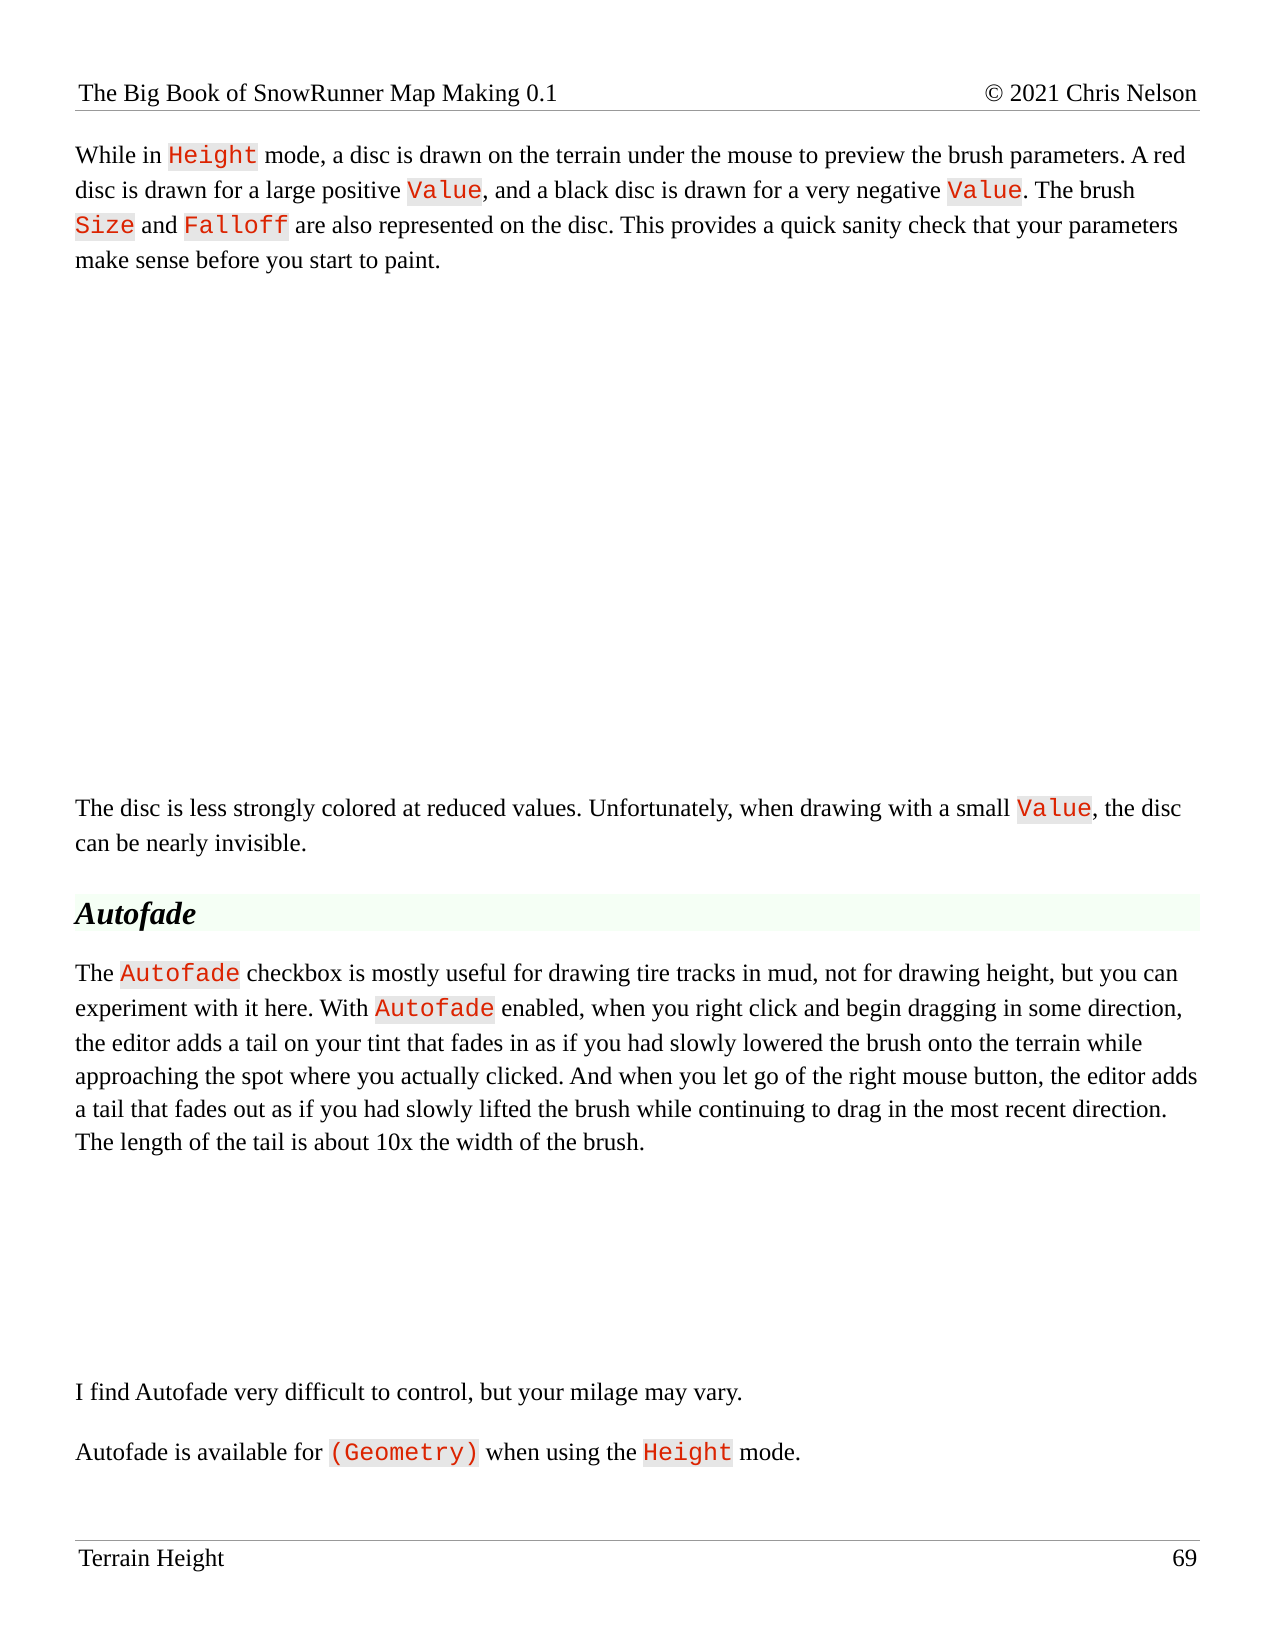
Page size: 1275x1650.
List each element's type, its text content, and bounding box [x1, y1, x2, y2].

text The disc is less strongly colored at reduced values. Unfortunately, when drawing with a small Value, the disc can be nearly invisible. [75, 793, 1200, 857]
text Autofade is available for (Geometry) when using the Height mode. [75, 1437, 1200, 1467]
subtitle Autofade [75, 894, 1200, 931]
text While in Height mode, a disc is drawn on the terrain under the mouse to preview the brush parameters. A red disc is drawn for a large positive Value, and a black disc is drawn for a very negative Value. The brush Size and Falloff are also represented on the disc. This provides a quick sanity check that your parameters make sense before you start to paint. [75, 140, 1200, 274]
text The Autofade checkbox is mostly useful for drawing tire tracks in mud, not for drawing height, but you can experiment with it here. With Autofade enabled, when you right click and begin dragging in some direction, the editor adds a tail on your tint that fades in as if you had slowly lowered the brush onto the terrain while approaching the spot where you actually clicked. And when you let go of the right mouse button, the editor adds a tail that fades out as if you had slowly lifted the brush while continuing to drag in the most recent direction. The length of the tail is about 10x the width of the brush. [75, 958, 1200, 1156]
text I find Autofade very difficult to control, but your milage may vary. [75, 1377, 1200, 1405]
